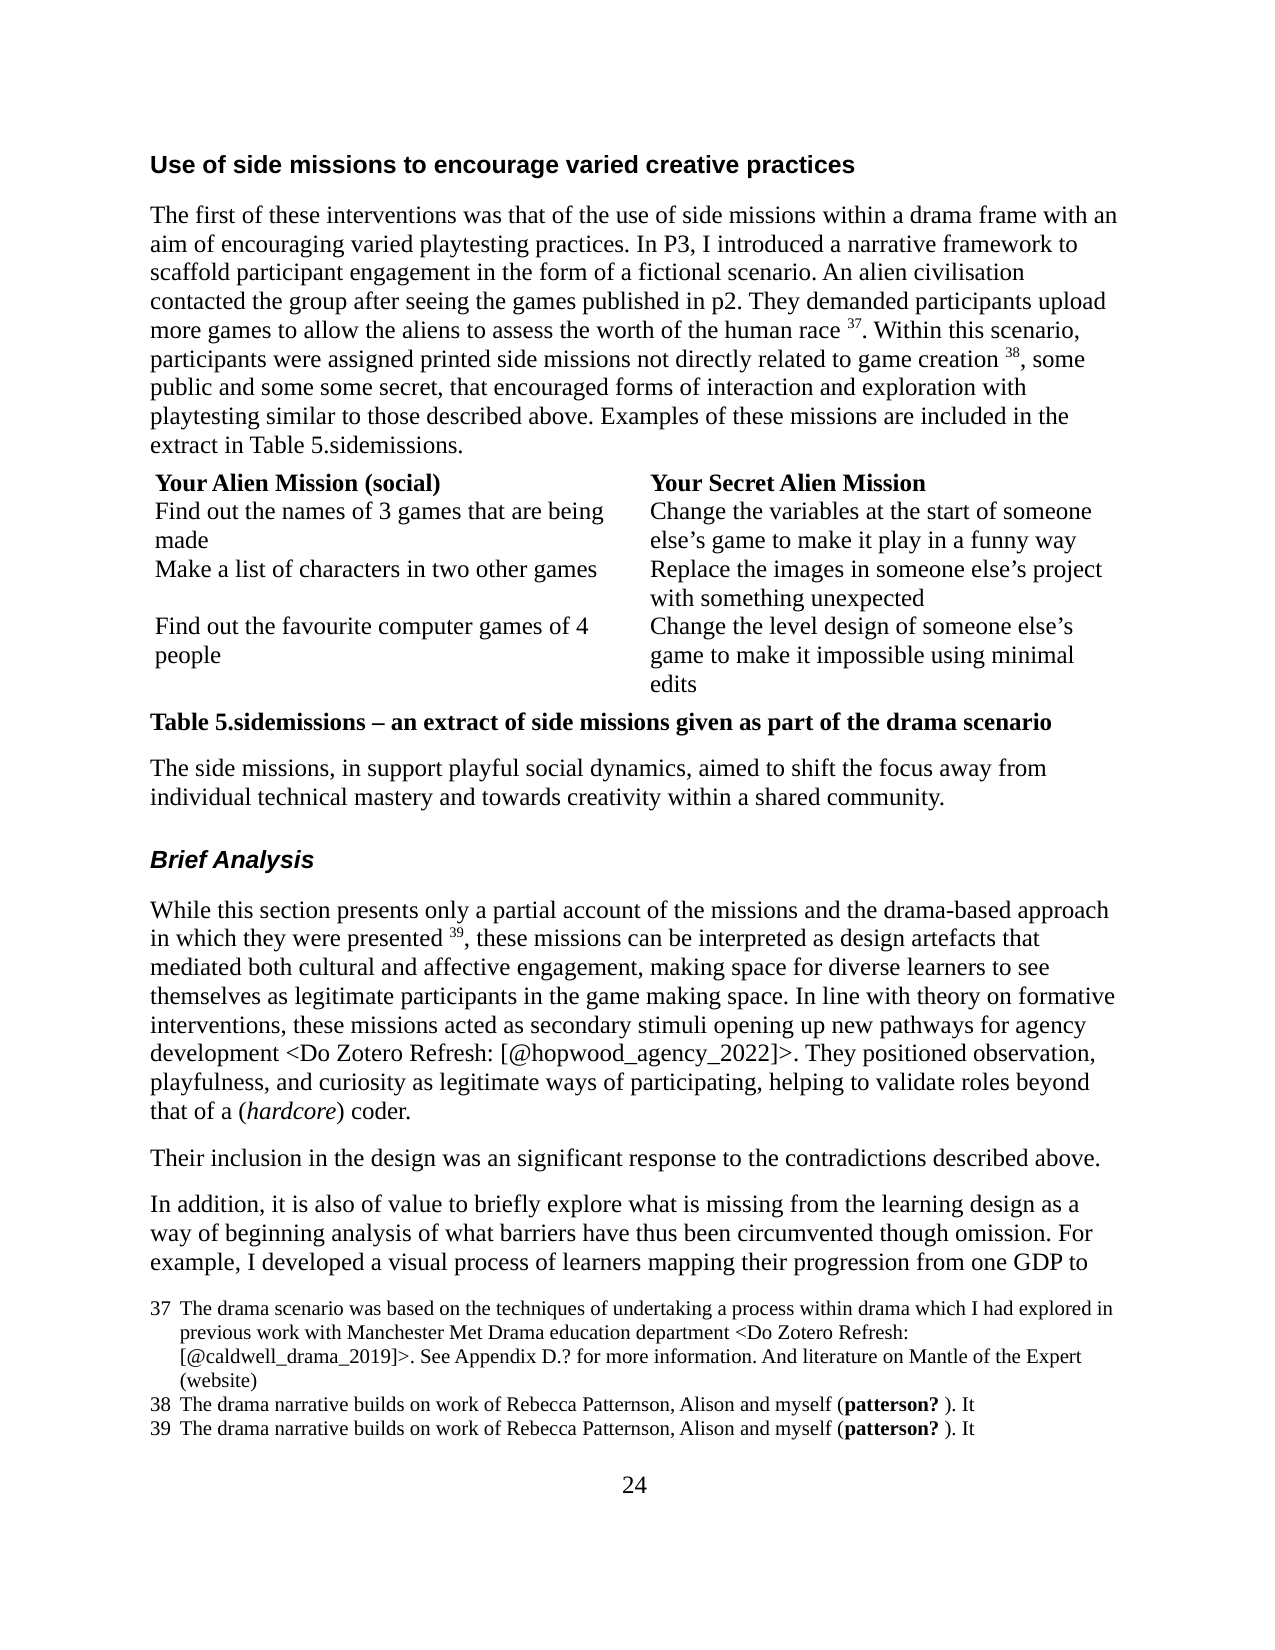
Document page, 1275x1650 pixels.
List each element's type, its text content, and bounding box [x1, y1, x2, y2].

table_cell Make a list of characters in two other games [150, 554, 645, 611]
table_header Your Alien Mission (social) [150, 468, 645, 496]
text The side missions, in support playful social dynamics, aimed to shift the focus away from individual technical mastery and towards creativity within a shared community. [150, 753, 1125, 811]
subtitle Use of side missions to encourage varied creative practices [150, 150, 1125, 178]
table_cell Find out the names of 3 games that are being made [150, 496, 645, 554]
text The drama scenario was based on the techniques of undertaking a process within drama which I had explored in previous work with Manchester Met Drama education department <Do Zotero Refresh: [@caldwell_drama_2019]>. See Appendix D.? for more information. And literature on Mantle of the Expert (website) [150, 1296, 1125, 1392]
table_cell Replace the images in someone else’s project with something unexpected [645, 554, 1125, 611]
table_header Your Secret Alien Mission [645, 468, 1125, 496]
text The drama narrative builds on work of Rebecca Patternson, Alison and myself (patterson? ). It [150, 1416, 1125, 1440]
table_cell Change the level design of someone else’s game to make it impossible using minimal edits [645, 611, 1125, 698]
text Table 5.sidemissions – an extract of side missions given as part of the drama scenario [150, 707, 1125, 735]
subtitle Brief Analysis [150, 845, 1125, 873]
text While this section presents only a partial account of the missions and the drama-based approach in which they were presented , these missions can be interpreted as design artefacts that mediated both cultural and affective engagement, making space for diverse learners to see themselves as legitimate participants in the game making space. In line with theory on formative interventions, these missions acted as secondary stimuli opening up new pathways for agency development <Do Zotero Refresh: [@hopwood_agency_2022]>. They positioned observation, playfulness, and curiosity as legitimate ways of participating, helping to validate roles beyond that of a (hardcore) coder. [150, 895, 1125, 1125]
text In addition, it is also of value to briefly explore what is missing from the learning design as a way of beginning analysis of what barriers have thus been circumvented though omission. For example, I developed a visual process of learners mapping their progression from one GDP to [150, 1189, 1125, 1276]
table_cell Change the variables at the start of someone else’s game to make it play in a funny way [645, 496, 1125, 554]
table_cell Find out the favourite computer games of 4 people [150, 611, 645, 698]
text Their inclusion in the design was an significant response to the contradictions described above. [150, 1143, 1125, 1171]
text The first of these interventions was that of the use of side missions within a drama frame with an aim of encouraging varied playtesting practices. In P3, I introduced a narrative framework to scaffold participant engagement in the form of a fictional scenario. An alien civilisation contacted the group after seeing the games published in p2. They demanded participants upload more games to allow the aliens to assess the worth of the human race . Within this scenario, participants were assigned printed side missions not directly related to game creation , some public and some some secret, that encouraged forms of interaction and exploration with playtesting similar to those described above. Examples of these missions are included in the extract in Table 5.sidemissions. [150, 200, 1125, 459]
text The drama narrative builds on work of Rebecca Patternson, Alison and myself (patterson? ). It [150, 1392, 1125, 1416]
